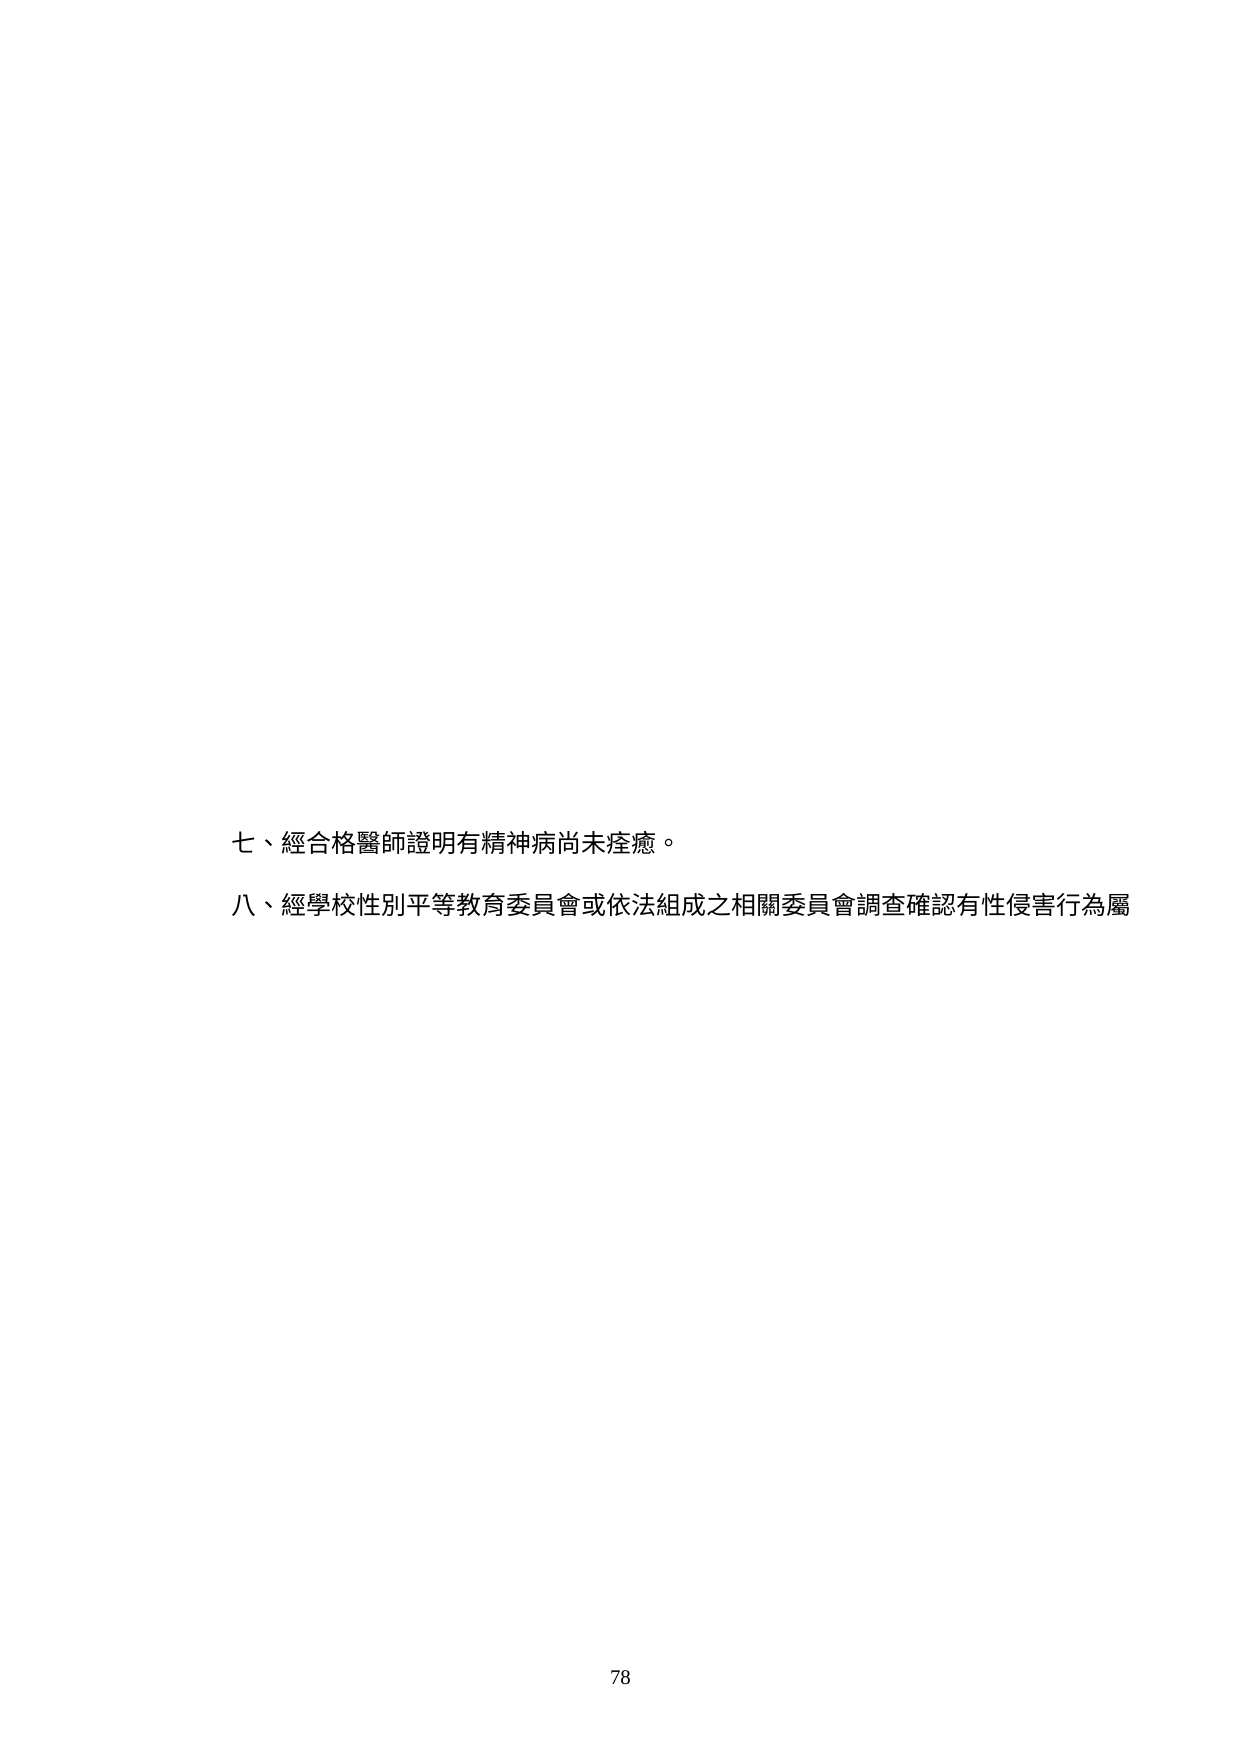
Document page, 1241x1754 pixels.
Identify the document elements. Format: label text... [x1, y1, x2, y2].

text 八、經學校性別平等教育委員會或依法組成之相關委員會調查確認有性侵害行為屬 [231, 862, 1134, 925]
text 七、經合格醫師證明有精神病尚未痊癒。 [231, 800, 1134, 862]
